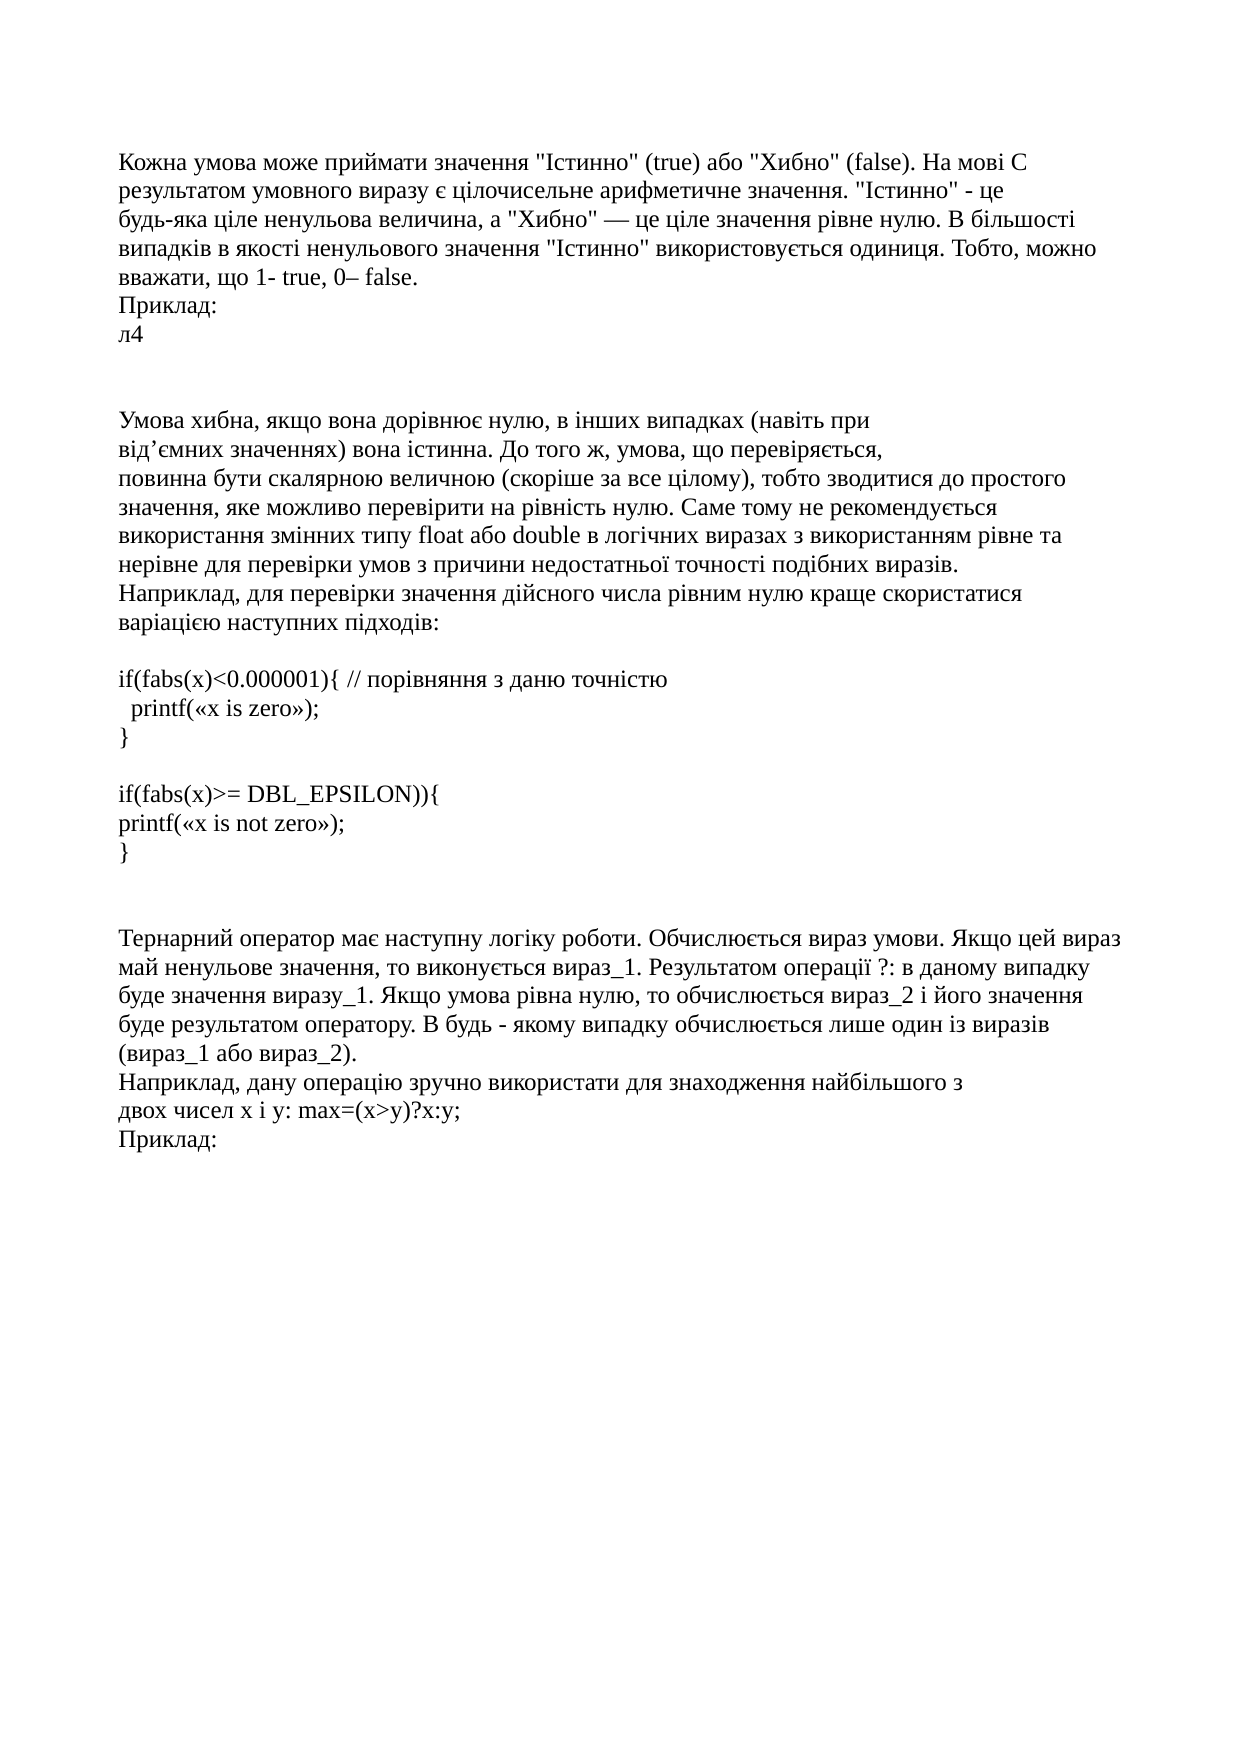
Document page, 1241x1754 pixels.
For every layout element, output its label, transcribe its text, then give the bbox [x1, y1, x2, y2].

text Приклад: [118, 1124, 1122, 1153]
text printf(«x is not zero»); [118, 808, 1122, 837]
text if(fabs(x)<0.000001){ // порівняння з даню точністю [118, 664, 1122, 693]
text Наприклад, для перевірки значення дійсного числа рівним нулю краще скористатися варіацією наступних підходів: [118, 578, 1122, 636]
text if(fabs(x)>= DBL_EPSILON)){ [118, 779, 1122, 808]
text повинна бути скалярною величною (скоріше за все цілому), тобто зводитися до простого значення, яке можливо перевірити на рівність нулю. Саме тому не рекомендується використання змінних типу float або double в логічних виразах з використанням рівне та нерівне для перевірки умов з причини недостатньої точності подібних виразів. [118, 463, 1122, 578]
text Приклад: [118, 291, 1122, 319]
text будь-яка ціле ненульова величина, а "Хибно" — це ціле значення рівне нулю. В більшості випадків в якості ненульового значення "Істинно" використовується одиниця. Тобто, можно вважати, що 1- true, 0– false. [118, 204, 1122, 291]
text Умова хибна, якщо вона дорівнює нулю, в інших випадках (навіть при [118, 406, 1122, 434]
text л4 [118, 319, 1122, 348]
text Наприклад, дану операцію зручно використати для знаходження найбільшого з [118, 1067, 1122, 1096]
text } [118, 722, 1122, 751]
text } [118, 837, 1122, 866]
text Кожна умова може приймати значення "Істинно" (true) або "Хибно" (false). На мові C результатом умовного виразу є цілочисельне арифметичне значення. "Істинно" - це [118, 147, 1122, 204]
text Тернарний оператор має наступну логіку роботи. Обчислюється вираз умови. Якщо цей вираз май ненульове значення, то виконується вираз_1. Результатом операції ?: в даному випадку буде значення виразу_1. Якщо умова рівна нулю, то обчислюється вираз_2 і його значення буде результатом оператору. В будь - якому випадку обчислюється лише один із виразів (вираз_1 або вираз_2). [118, 923, 1122, 1067]
text від’ємних значеннях) вона істинна. До того ж, умова, що перевіряється, [118, 434, 1122, 463]
text двох чисел x і y: max=(x>y)?x:y; [118, 1096, 1122, 1124]
text printf(«x is zero»); [118, 693, 1122, 722]
